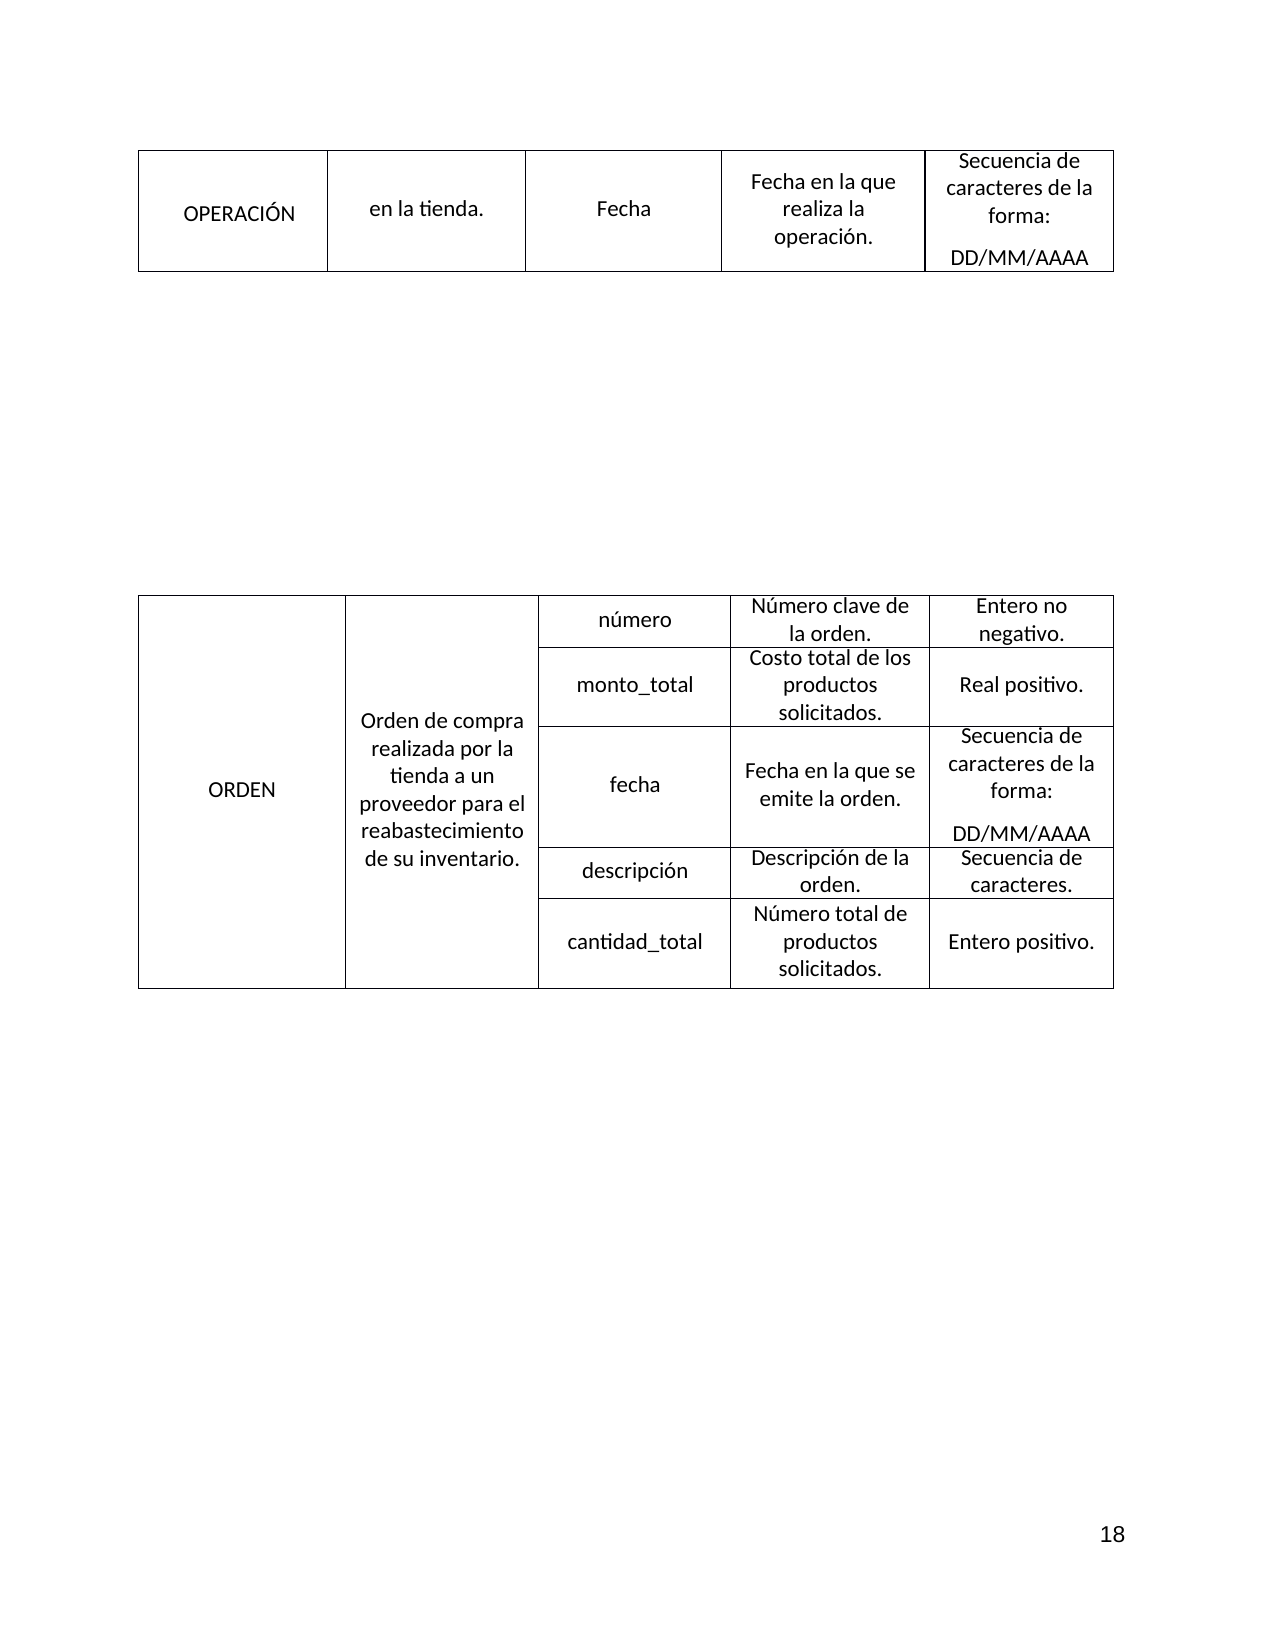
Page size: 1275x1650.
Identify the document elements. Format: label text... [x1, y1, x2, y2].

table_cell en la tienda. [328, 151, 525, 271]
table_header Entero no negativo. [930, 596, 1113, 647]
table_cell Descripción de la orden. [731, 848, 929, 898]
table_cell Real positivo. [930, 648, 1113, 726]
table_cell descripción [539, 848, 730, 898]
table_cell monto_total [539, 648, 730, 726]
table_cell Costo total de los productos solicitados. [731, 648, 929, 726]
table_cell Secuencia de caracteres. [930, 848, 1113, 898]
table_header ORDEN [139, 596, 345, 988]
table_header número [539, 596, 730, 647]
table_cell Número total de productos solicitados. [731, 899, 929, 988]
table_cell Fecha [526, 151, 721, 271]
table_header OPERACIÓN [150, 195, 327, 227]
table_cell Fecha en la que se emite la orden. [731, 727, 929, 847]
table_cell Fecha en la que realiza la operación. [722, 151, 924, 271]
table_cell [139, 151, 327, 271]
table_cell Secuencia de caracteres de la forma: DD/MM/AAAA [926, 151, 1113, 271]
table_header Número clave de la orden. [731, 596, 929, 647]
table_cell Entero positivo. [930, 899, 1113, 988]
table_cell fecha [539, 727, 730, 847]
table_cell Secuencia de caracteres de la forma: DD/MM/AAAA [930, 727, 1113, 847]
table_cell cantidad_total [539, 899, 730, 988]
table_header Orden de compra realizada por la tienda a un proveedor para el reabastecimiento de su inventario. [346, 596, 538, 988]
